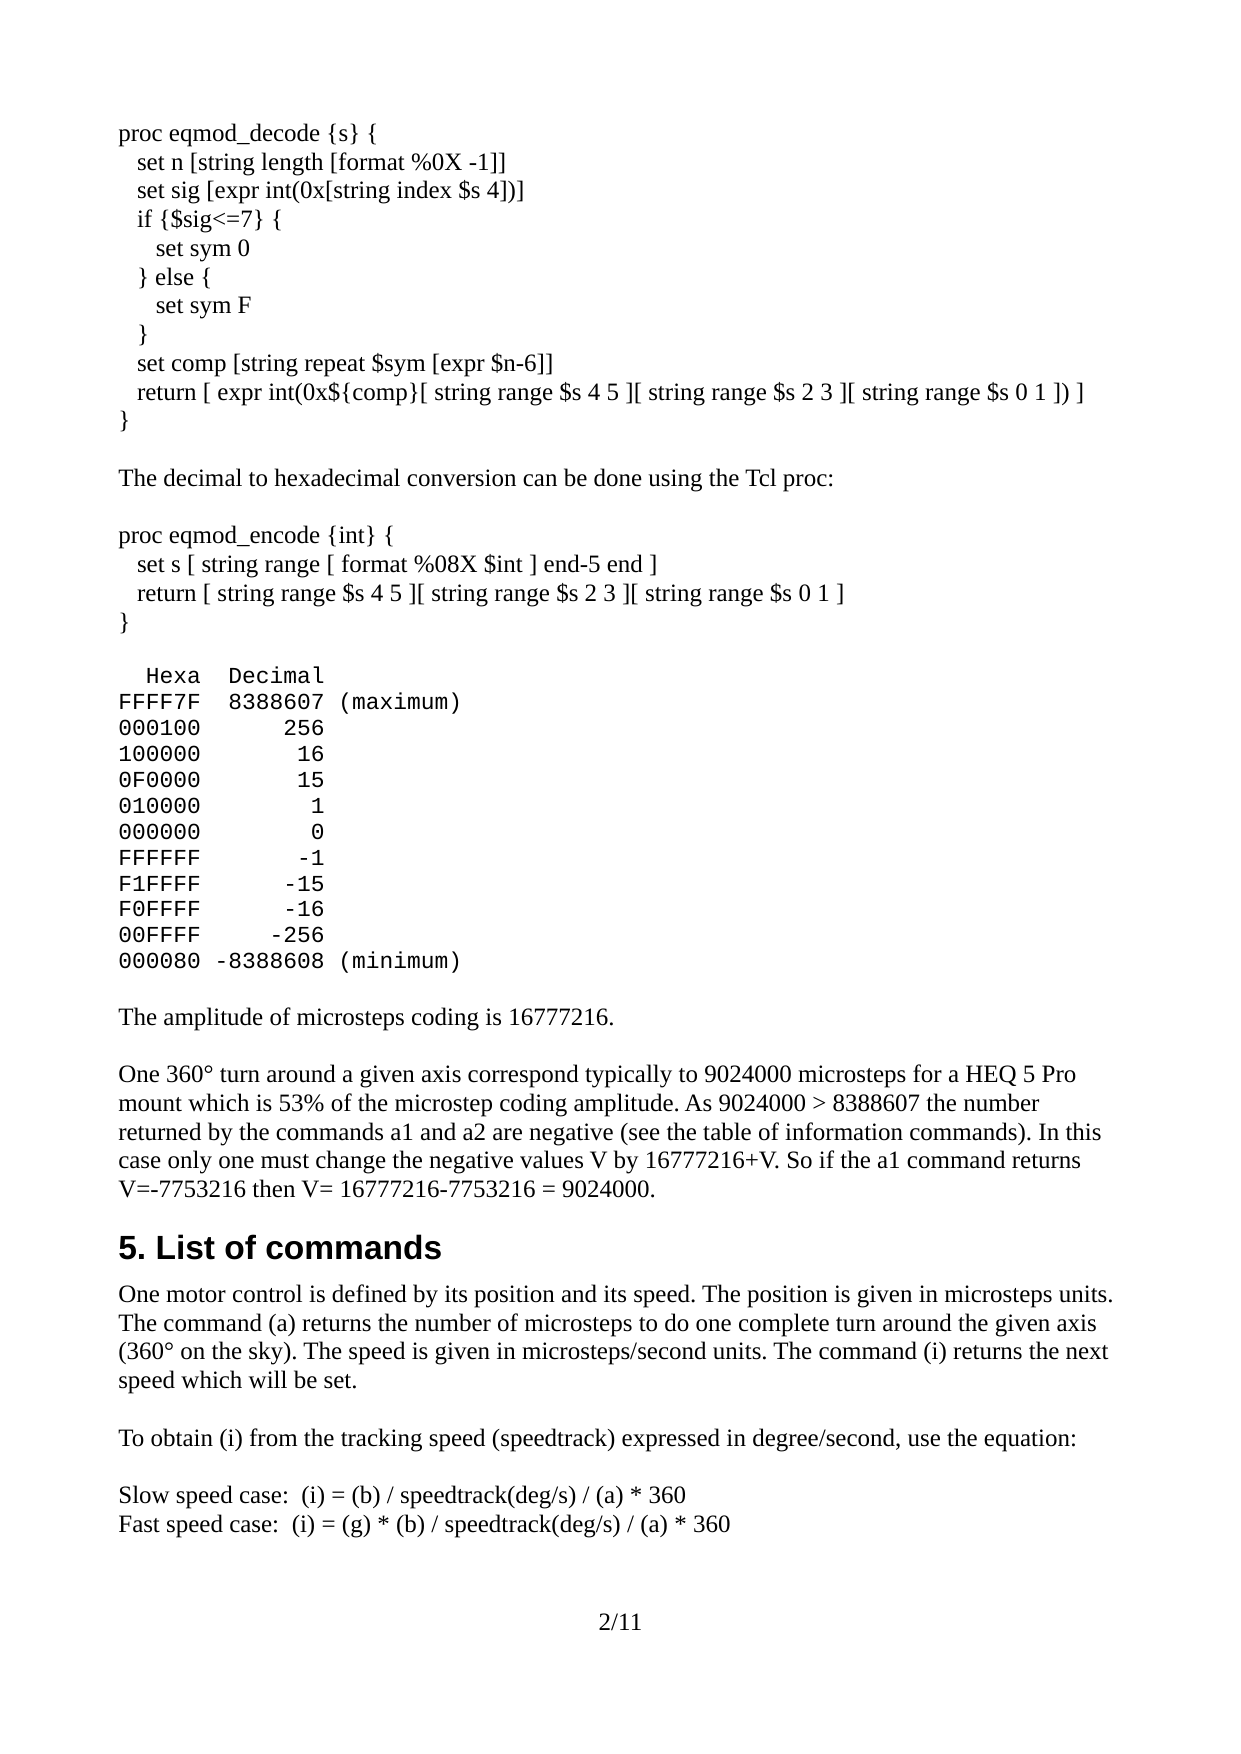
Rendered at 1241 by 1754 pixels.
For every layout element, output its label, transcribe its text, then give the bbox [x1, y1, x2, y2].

text return [ string range $s 4 5 ][ string range $s 2 3 ][ string range $s 0 1 ] [118, 578, 1122, 607]
text 000000 0 [118, 820, 1122, 846]
text set s [ string range [ format %08X $int ] end-5 end ] [118, 549, 1122, 578]
text 000100 256 [118, 716, 1122, 742]
text The decimal to hexadecimal conversion can be done using the Tcl proc: [118, 463, 1122, 492]
text FFFFFF -1 [118, 846, 1122, 872]
text The amplitude of microsteps coding is 16777216. [118, 1002, 1122, 1030]
text FFFF7F 8388607 (maximum) [118, 690, 1122, 716]
text return [ expr int(0x${comp}[ string range $s 4 5 ][ string range $s 2 3 ][ string range $s 0 1 ]) ] [118, 377, 1122, 406]
text } else { [118, 262, 1122, 291]
text proc eqmod_encode {int} { [118, 521, 1122, 549]
text set comp [string repeat $sym [expr $n-6]] [118, 348, 1122, 377]
text Hexa Decimal [118, 664, 1122, 690]
text 010000 1 [118, 794, 1122, 820]
text 100000 16 [118, 742, 1122, 768]
text Slow speed case: (i) = (b) / speedtrack(deg/s) / (a) * 360 [118, 1480, 1122, 1509]
text One 360° turn around a given axis correspond typically to 9024000 microsteps for a HEQ 5 Pro mount which is 53% of the microstep coding amplitude. As 9024000 > 8388607 the number returned by the commands a1 and a2 are negative (see the table of information commands). In this case only one must change the negative values V by 16777216+V. So if the a1 command returns V=-7753216 then V= 16777216-7753216 = 9024000. [118, 1059, 1122, 1203]
text 00FFFF -256 [118, 924, 1122, 950]
text set sym F [118, 291, 1122, 319]
text } [118, 319, 1122, 348]
text proc eqmod_decode {s} { [118, 118, 1122, 147]
text if {$sig<=7} { [118, 204, 1122, 233]
text set sig [expr int(0x[string index $s 4])] [118, 176, 1122, 204]
text set n [string length [format %0X -1]] [118, 147, 1122, 176]
text set sym 0 [118, 233, 1122, 262]
text 0F0000 15 [118, 768, 1122, 794]
text 000080 -8388608 (minimum) [118, 950, 1122, 976]
text Fast speed case: (i) = (g) * (b) / speedtrack(deg/s) / (a) * 360 [118, 1509, 1122, 1538]
text F1FFFF -15 [118, 872, 1122, 898]
text } [118, 406, 1122, 434]
text One motor control is defined by its position and its speed. The position is given in microsteps units. The command (a) returns the number of microsteps to do one complete turn around the given axis (360° on the sky). The speed is given in microsteps/second units. The command (i) returns the next speed which will be set. [118, 1279, 1122, 1394]
text F0FFFF -16 [118, 898, 1122, 924]
text } [118, 607, 1122, 636]
subtitle 5. List of commands [118, 1228, 1122, 1266]
text To obtain (i) from the tracking speed (speedtrack) expressed in degree/second, use the equation: [118, 1423, 1122, 1451]
